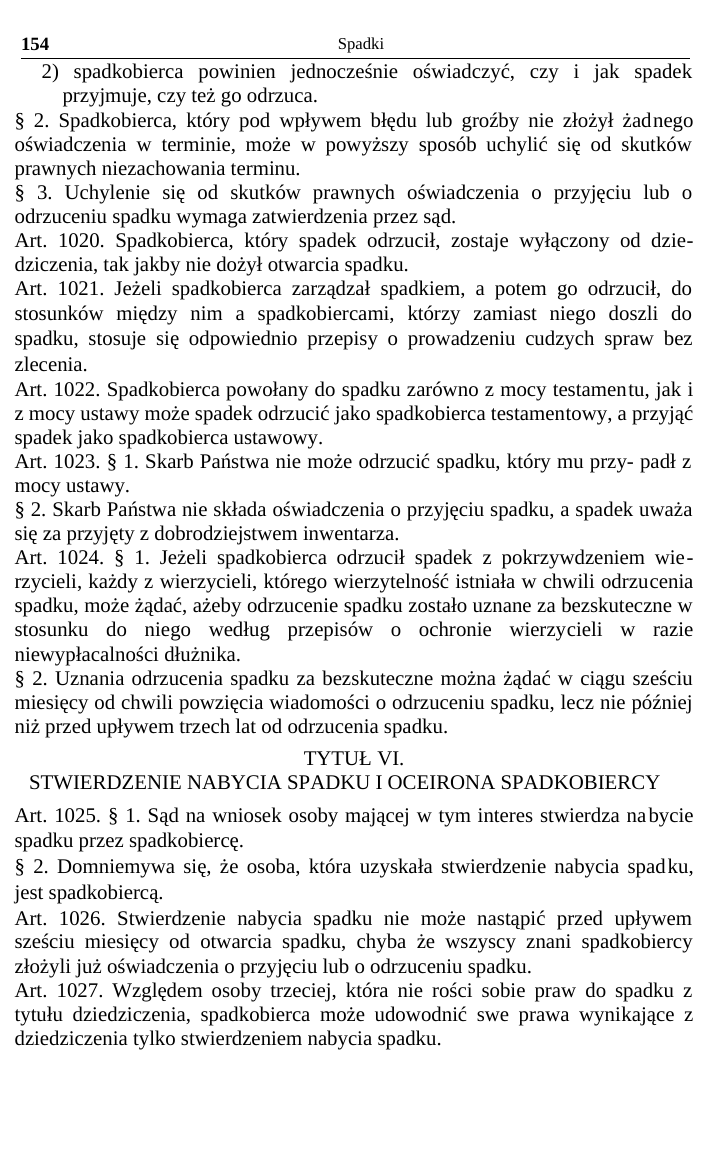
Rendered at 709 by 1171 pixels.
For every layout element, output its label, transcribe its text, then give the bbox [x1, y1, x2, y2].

text STWIERDZENIE NABYCIA SPADKU I OCEIRONA SPADKOBIERCY [14, 770, 693, 794]
text Art. 1023. § 1. Skarb Państwa nie może odrzucić spadku, który mu przy- padł z mocy ustawy. [14, 449, 693, 497]
text 2) spadkobierca powinien jednocześnie oświadczyć, czy i jak spadek przyjmuje, czy też go odrzuca. [41, 59, 693, 107]
text Art. 1021. Jeżeli spadkobierca zarządzał spadkiem, a potem go odrzucił, do stosunków między nim a spadkobiercami, którzy zamiast niego doszli do spadku, stosuje się odpowiednio przepisy o prowadzeniu cudzych spraw bez zlecenia. [14, 276, 693, 376]
text Art. 1026. Stwierdzenie nabycia spadku nie może nastąpić przed upływem sześciu miesięcy od otwarcia spadku, chyba że wszyscy znani spadkobiercy złożyli już oświadczenia o przyjęciu lub o odrzuceniu spadku. [14, 905, 693, 978]
text 154 [18, 32, 51, 54]
text Art. 1022. Spadkobierca powołany do spadku zarówno z mocy testamen­tu, jak i z mocy ustawy może spadek odrzucić jako spadkobierca testamen­towy, a przyjąć spadek jako spadkobierca ustawowy. [14, 377, 693, 449]
text Art. 1027. Względem osoby trzeciej, która nie rości sobie praw do spadku z tytułu dziedziczenia, spadkobierca może udowodnić swe prawa wyni­kające z dziedziczenia tylko stwierdzeniem nabycia spadku. [14, 978, 693, 1050]
text Art. 1024. § 1. Jeżeli spadkobierca odrzucił spadek z pokrzywdzeniem wie­rzycieli, każdy z wierzycieli, którego wierzytelność istniała w chwili odrzu­cenia spadku, może żądać, ażeby odrzucenie spadku zostało uznane za bezskuteczne w stosunku do niego według przepisów o ochronie wierzy­cieli w razie niewypłacalności dłużnika. [14, 545, 693, 666]
text § 3. Uchylenie się od skutków prawnych oświadczenia o przyjęciu lub o odrzuceniu spadku wymaga zatwierdzenia przez sąd. [14, 180, 693, 228]
text Spadki [326, 34, 384, 53]
text TYTUŁ VI. [14, 746, 693, 770]
text Art. 1025. § 1. Sąd na wniosek osoby mającej w tym interes stwierdza na­bycie spadku przez spadkobiercę. [14, 802, 693, 852]
text Art. 1020. Spadkobierca, który spadek odrzucił, zostaje wyłączony od dzie­dziczenia, tak jakby nie dożył otwarcia spadku. [14, 228, 693, 276]
text § 2. Uznania odrzucenia spadku za bezskuteczne można żądać w ciągu sześciu miesięcy od chwili powzięcia wiadomości o odrzuceniu spadku, lecz nie później niż przed upływem trzech lat od odrzucenia spadku. [14, 666, 693, 738]
text § 2. Domniemywa się, że osoba, która uzyskała stwierdzenie nabycia spad­ku, jest spadkobiercą. [14, 854, 693, 904]
text § 2. Spadkobierca, który pod wpływem błędu lub groźby nie złożył żad­nego oświadczenia w terminie, może w powyższy sposób uchylić się od skutków prawnych niezachowania terminu. [14, 107, 693, 180]
text § 2. Skarb Państwa nie składa oświadczenia o przyjęciu spadku, a spadek uważa się za przyjęty z dobrodziejstwem inwentarza. [14, 497, 693, 545]
